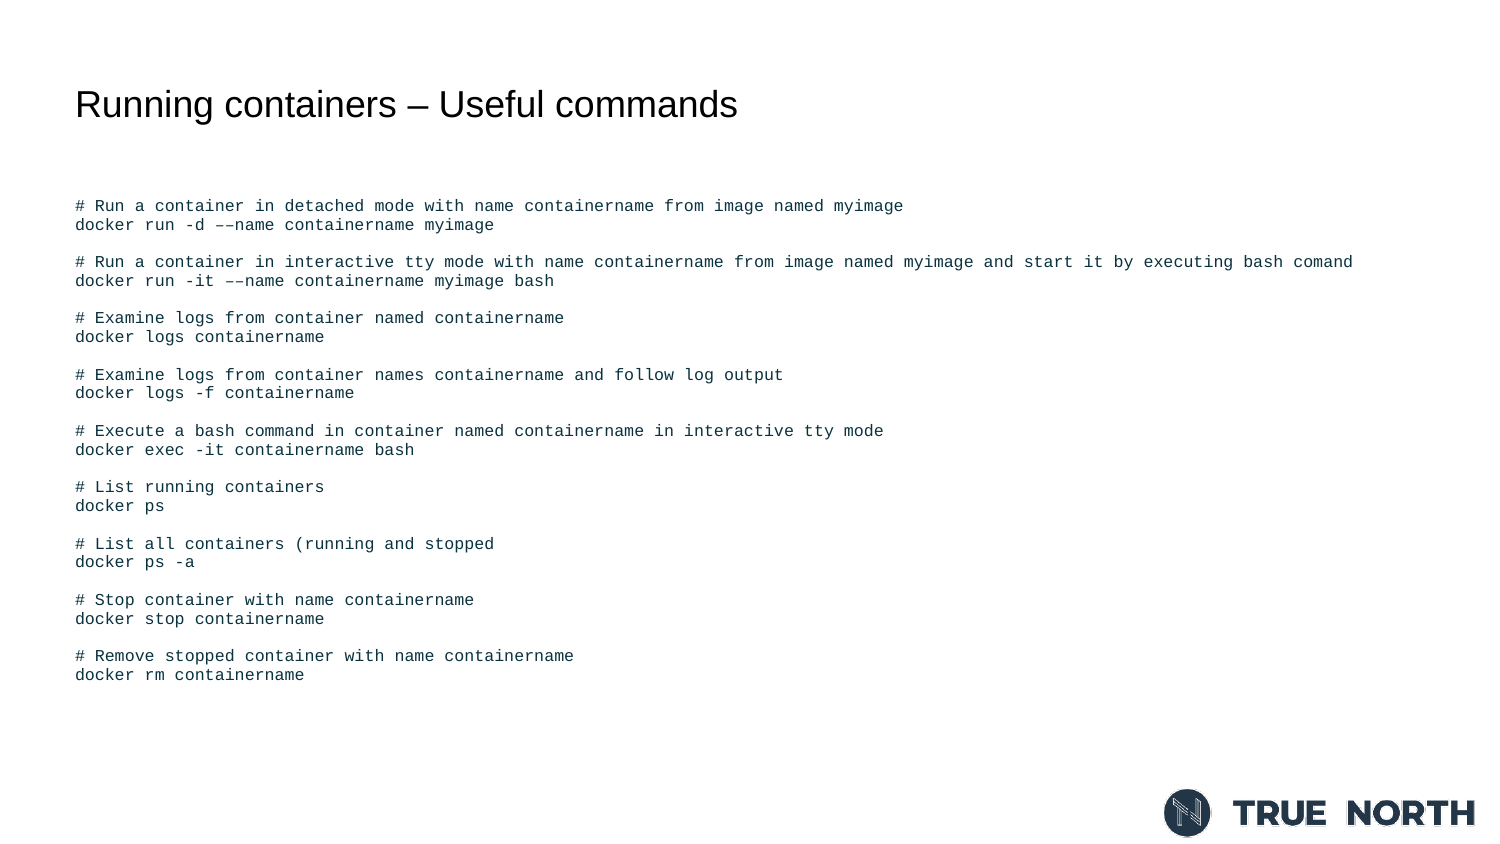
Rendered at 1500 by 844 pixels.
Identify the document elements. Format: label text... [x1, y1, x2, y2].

list # Run a container in detached mode with name containername from image named myimage docker run -d ––name containername myimage # Run a container in interactive tty mode with name containername from image named myimage and start it by executing bash comand docker run -it ––name containername myimage bash # Examine logs from container named containername docker logs containername # Examine logs from container names containername and follow log output docker logs -f containername # Execute a bash command in container named containername in interactive tty mode docker exec -it containername bash # List running containers docker ps # List all containers (running and stopped docker ps -a # Stop container with name containername docker stop containername # Remove stopped container with name containername docker rm containername [75, 197, 1426, 687]
picture [1162, 787, 1475, 838]
title Running containers – Useful commands [75, 33, 1425, 175]
